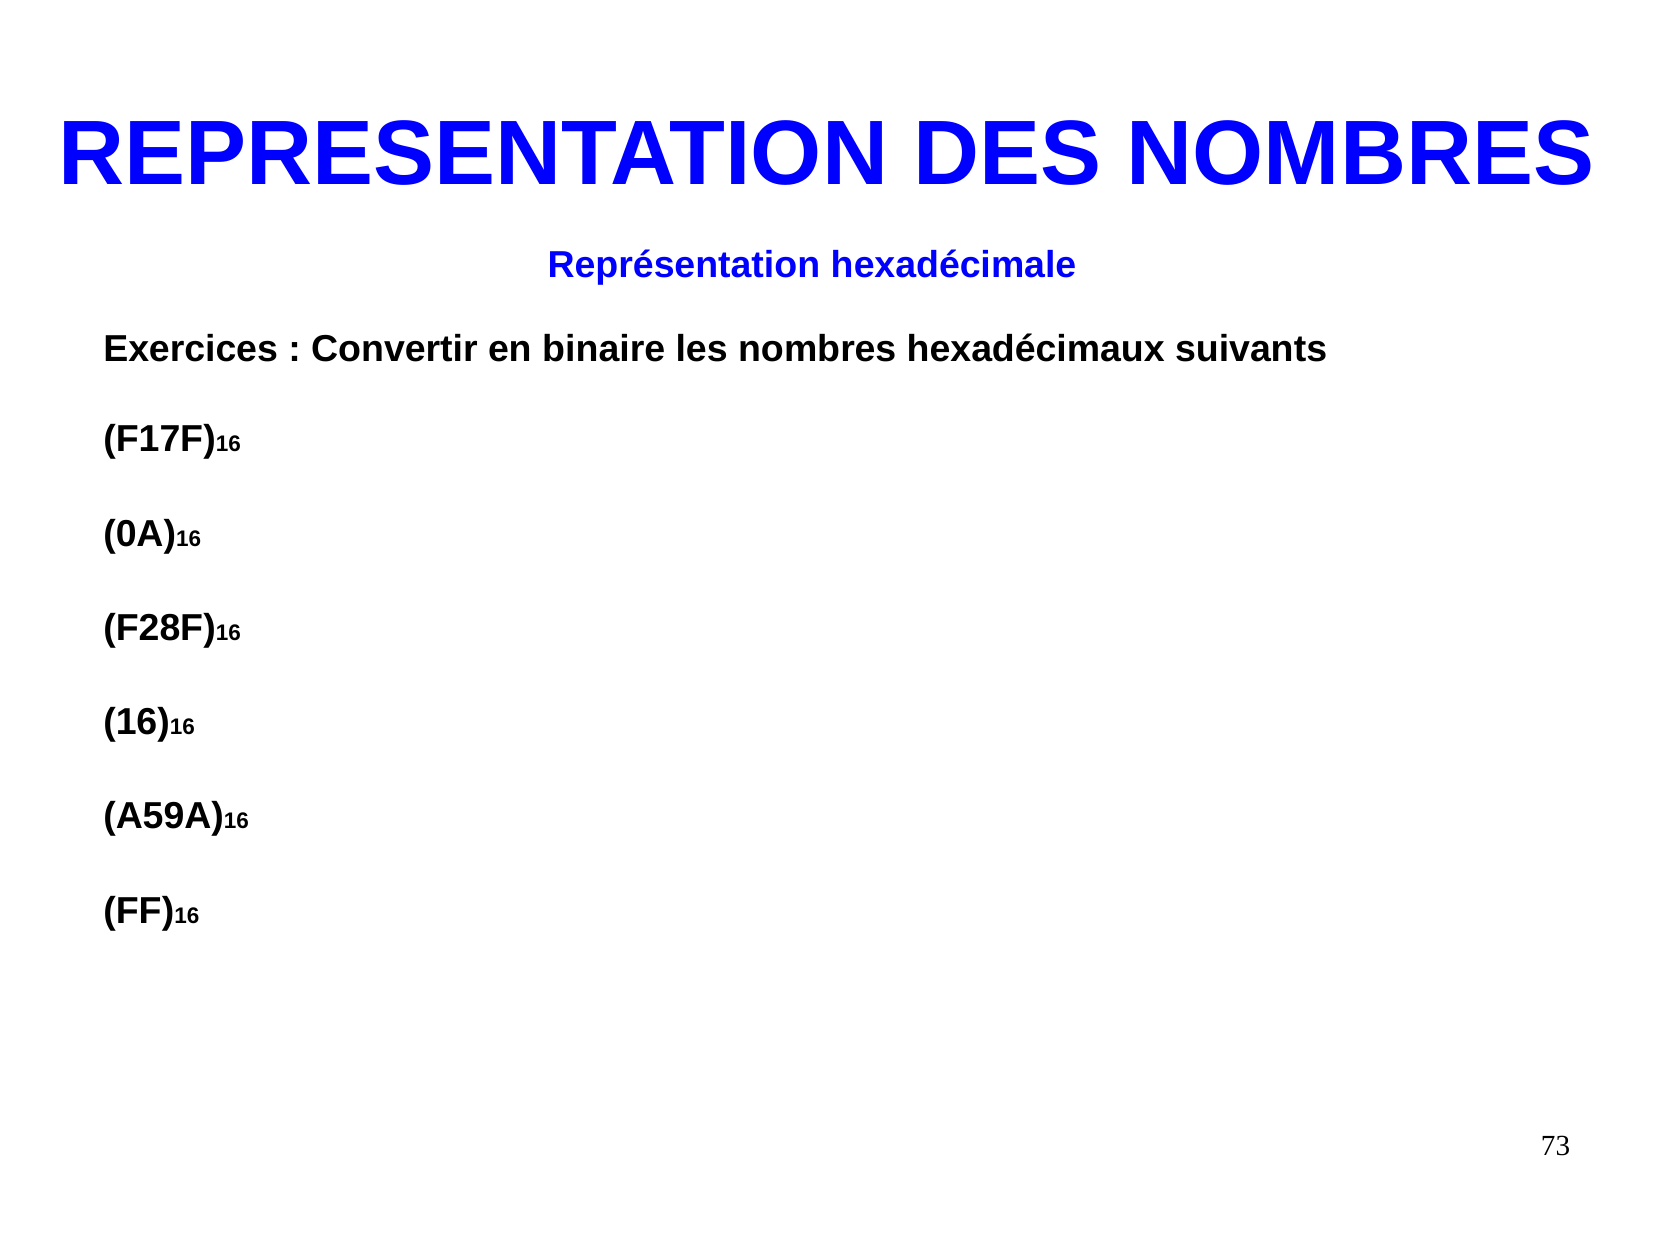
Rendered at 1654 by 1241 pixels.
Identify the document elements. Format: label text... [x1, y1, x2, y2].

title REPRESENTATION DES NOMBRES [0, 49, 1654, 257]
text_box Représentation hexadécimale Exercices : Convertir en binaire les nombres hexadécimaux suivants (F17F)16 (0A)16 (F28F)16 (16)16 (A59A)16 (FF)16 [88, 236, 1536, 1000]
